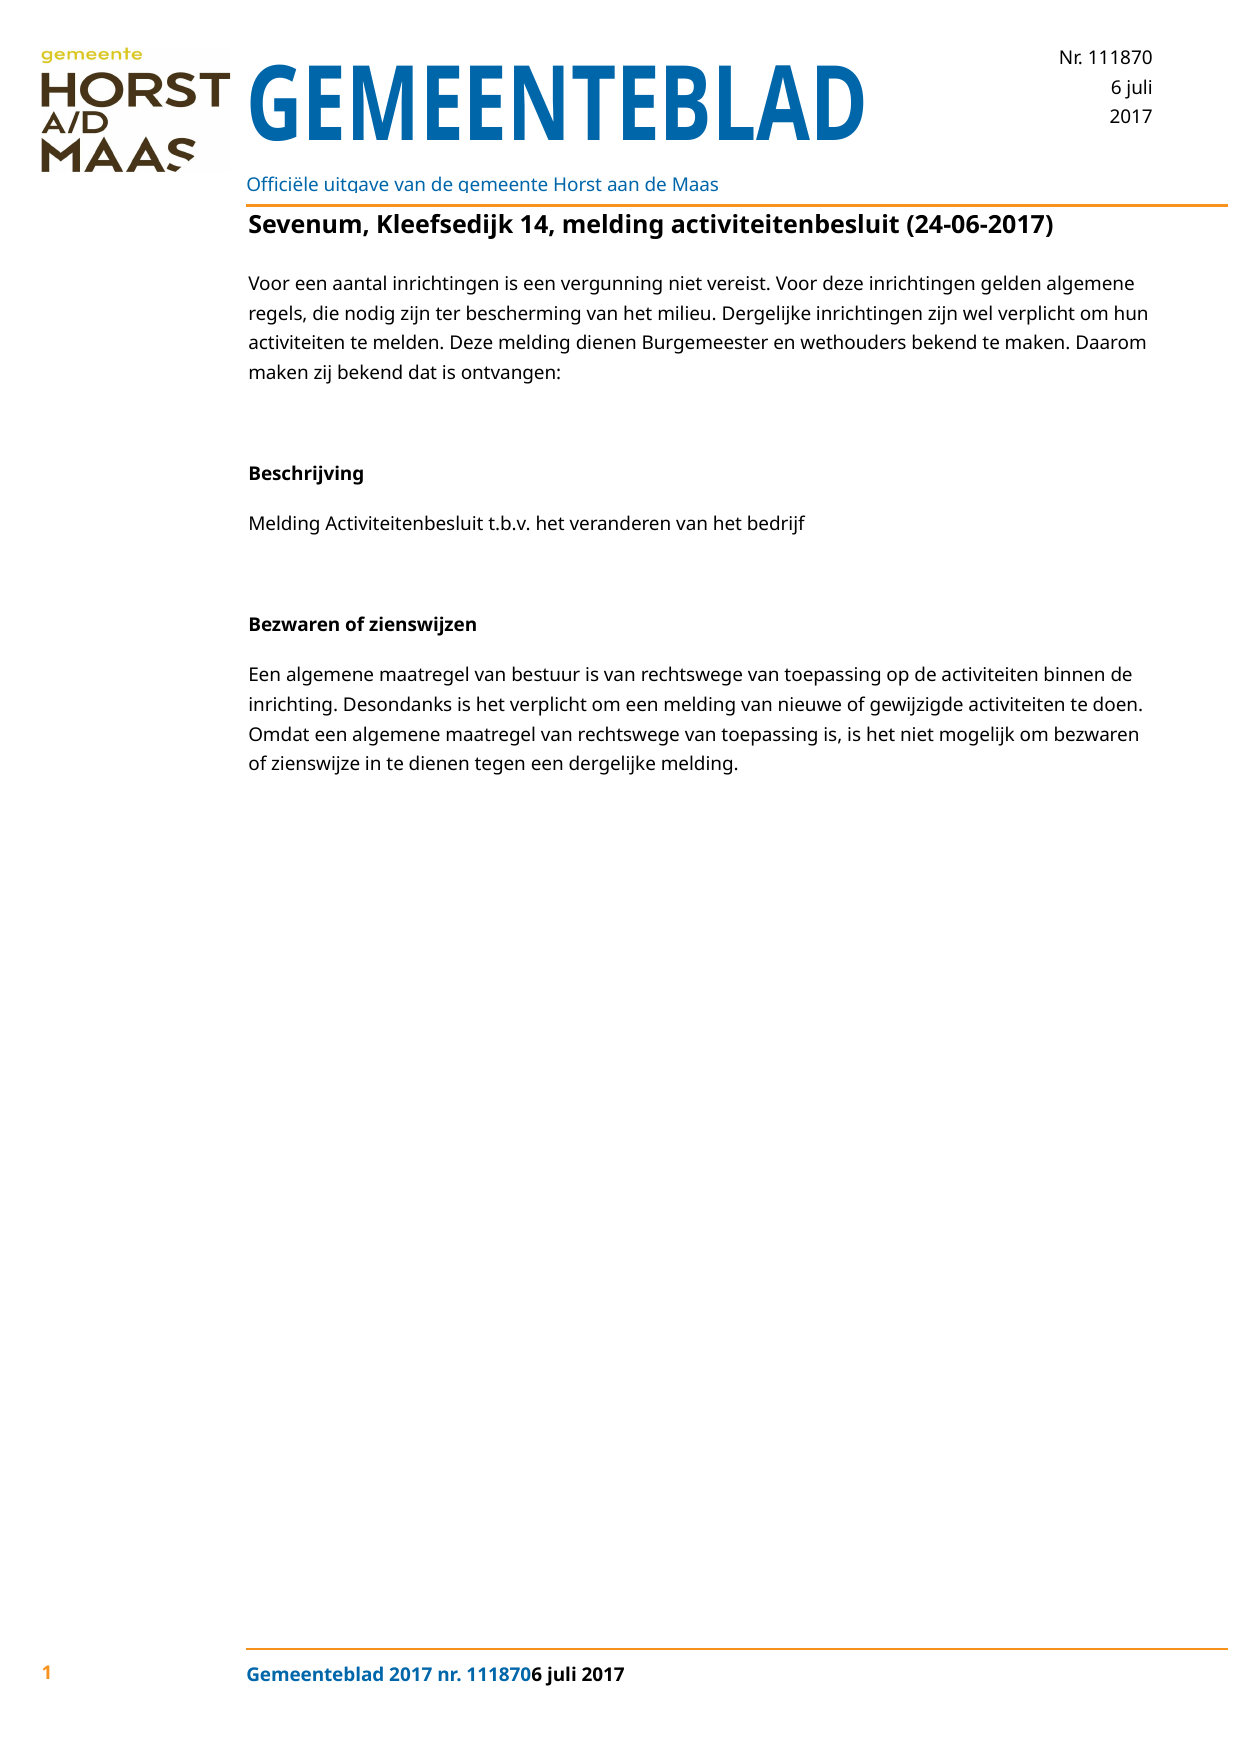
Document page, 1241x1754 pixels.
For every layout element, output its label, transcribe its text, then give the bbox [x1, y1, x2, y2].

picture [41, 47, 231, 172]
text Beschrijving [248, 460, 1152, 486]
text Sevenum, Kleefsedijk 14, melding activiteitenbesluit (24-06-2017) [248, 207, 1152, 241]
text Bezwaren of zienswijzen [248, 611, 1152, 637]
text Melding Activiteitenbesluit t.b.v. het veranderen van het bedrijf [248, 510, 1152, 536]
text Een algemene maatregel van bestuur is van rechtswege van toepassing op de activiteiten binnen de inrichting. Desondanks is het verplicht om een melding van nieuwe of gewijzigde activiteiten te doen. Omdat een algemene maatregel van rechtswege van toepassing is, is het niet mogelijk om bezwaren of zienswijze in te dienen tegen een dergelijke melding. [248, 662, 1152, 776]
text Voor een aantal inrichtingen is een vergunning niet vereist. Voor deze inrichtingen gelden algemene regels, die nodig zijn ter bescherming van het milieu. Dergelijke inrichtingen zijn wel verplicht om hun activiteiten te melden. Deze melding dienen Burgemeester en wethouders bekend te maken. Daarom maken zij bekend dat is ontvangen: [248, 270, 1152, 385]
